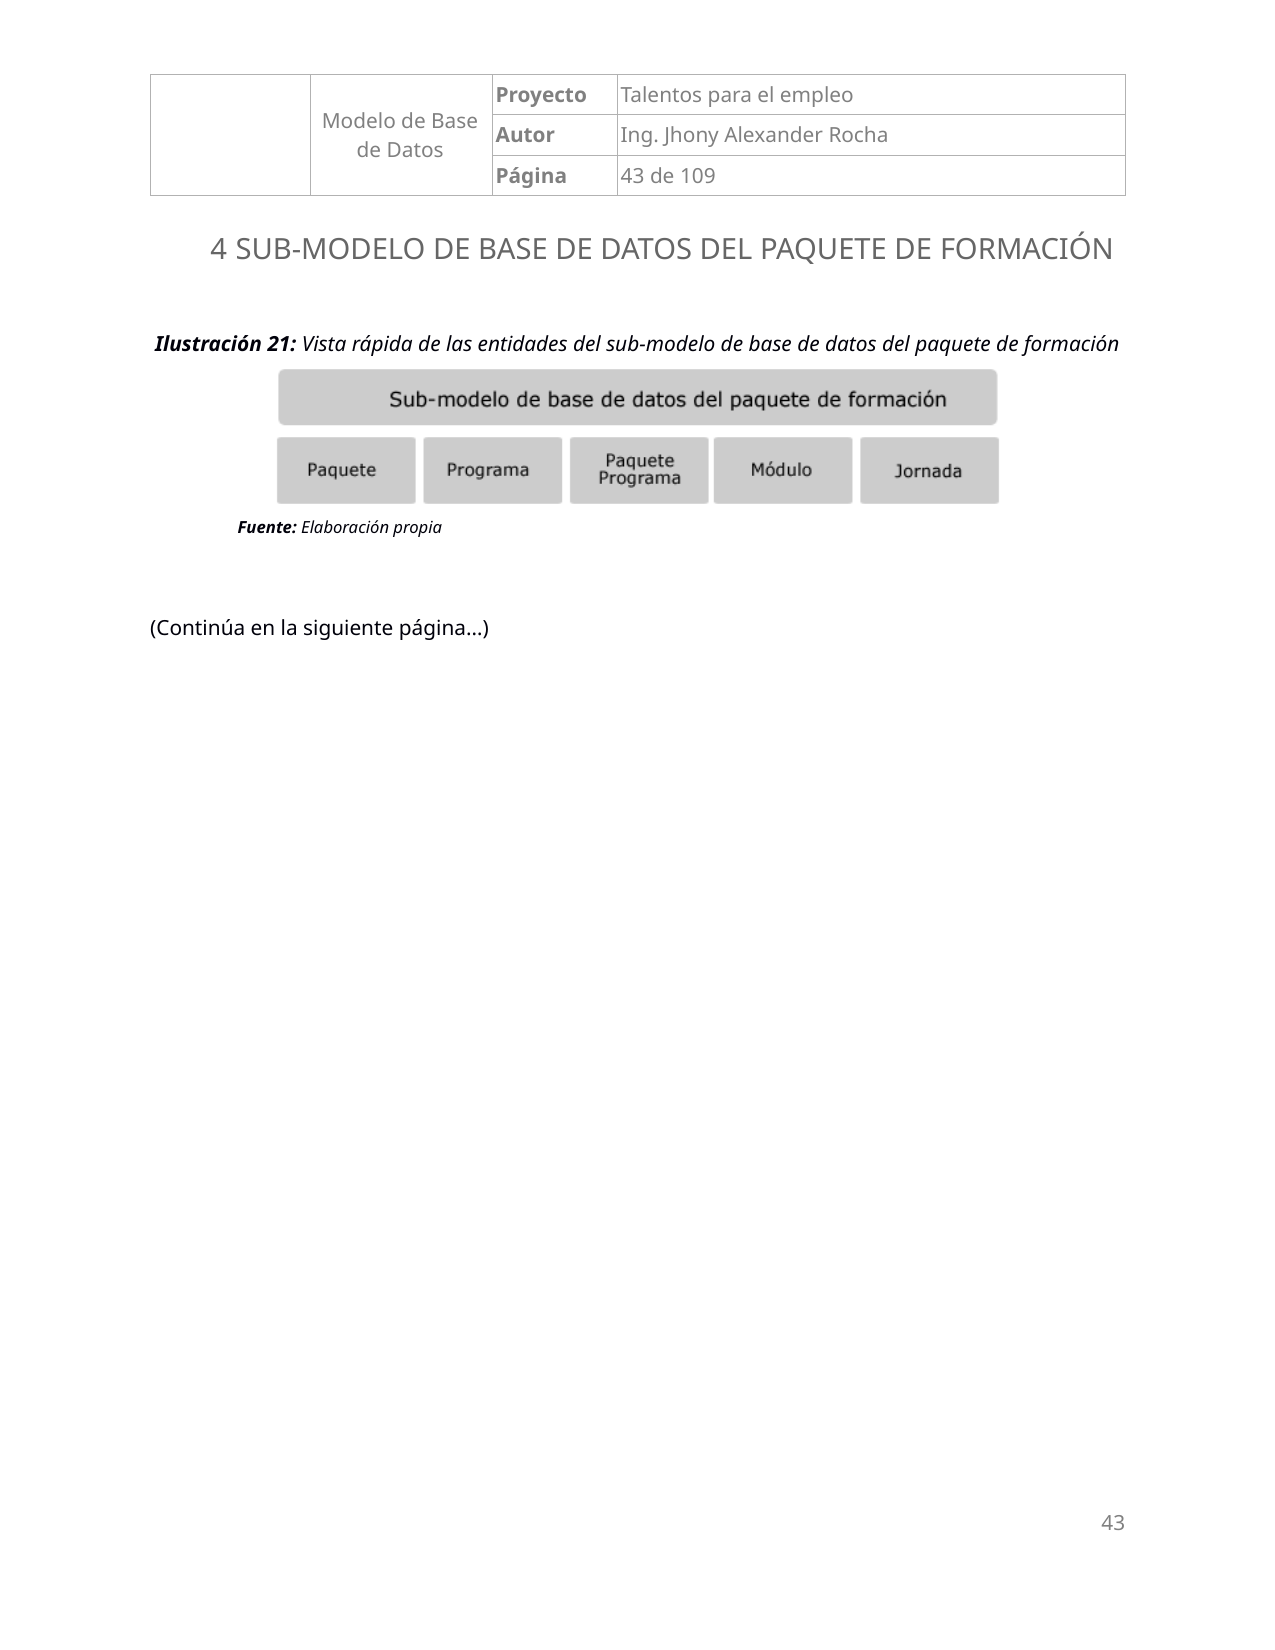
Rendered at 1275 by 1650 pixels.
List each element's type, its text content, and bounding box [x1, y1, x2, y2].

text (Continúa en la siguiente página…) [150, 613, 1125, 641]
subtitle Sub-modelo de base de datos del paquete de formación [179, 228, 1125, 268]
text [237, 538, 1038, 552]
text Ilustración 21: Vista rápida de las entidades del sub-modelo de base de datos del paquete de formación [141, 329, 1134, 369]
text Fuente: Elaboración propia [237, 516, 1038, 538]
picture [268, 357, 1007, 516]
